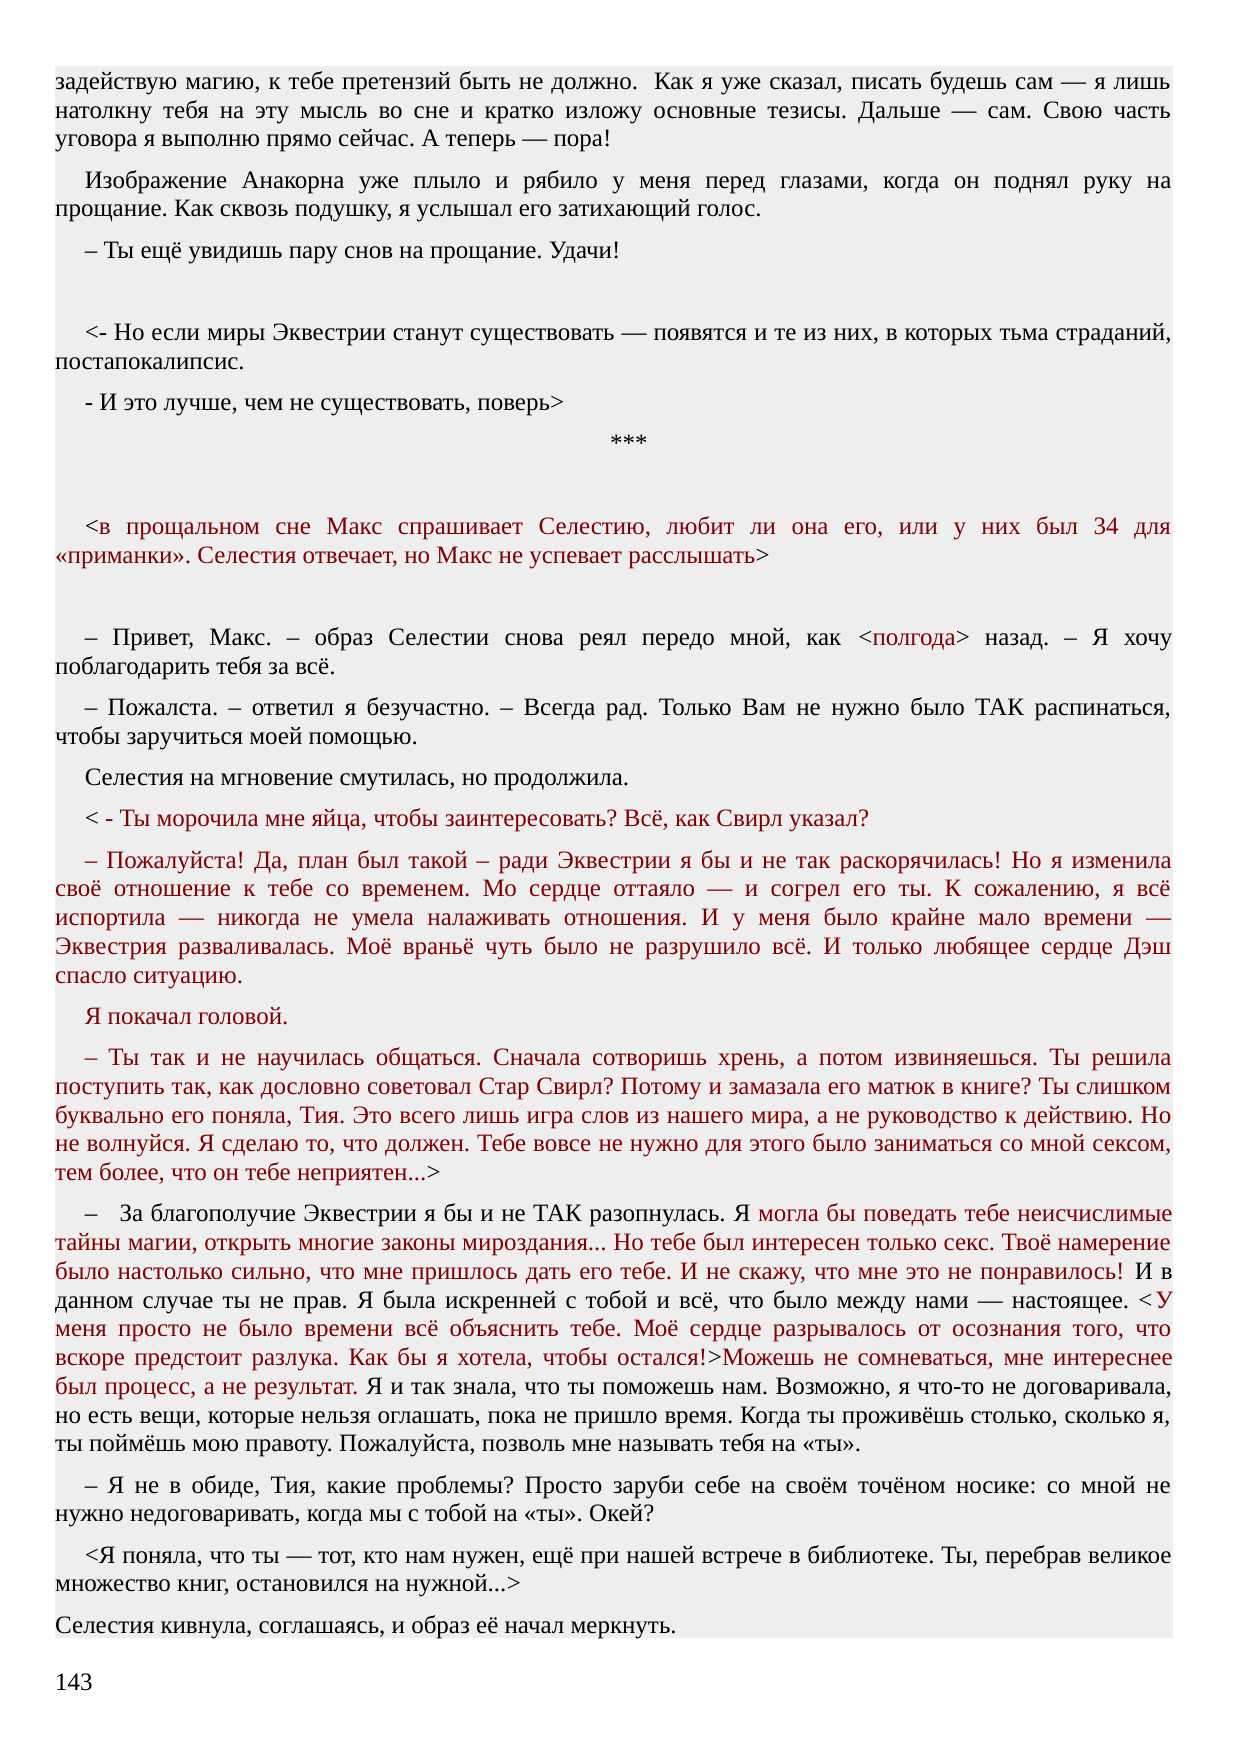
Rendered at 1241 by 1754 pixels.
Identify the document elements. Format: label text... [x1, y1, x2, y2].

text – Пожалуйста! Да, план был такой – ради Эквестрии я бы и не так раскорячилась! Но я изменила своё отношение к тебе со временем. Мо сердце оттаяло — и согрел его ты. К сожалению, я всё испортила — никогда не умела налаживать отношения. И у меня было крайне мало времени — Эквестрия разваливалась. Моё враньё чуть было не разрушило всё. И только любящее сердце Дэш спасло ситуацию. [55, 845, 1173, 988]
text <Я поняла, что ты — тот, кто нам нужен, ещё при нашей встрече в библиотеке. Ты, перебрав великое множество книг, остановился на нужной...> [55, 1540, 1173, 1597]
text – Пожалста. – ответил я безучастно. – Всегда рад. Только Вам не нужно было ТАК распинаться, чтобы заручиться моей помощью. [55, 692, 1173, 750]
text – Ты ещё увидишь пару снов на прощание. Удачи! [55, 235, 1173, 263]
text – За благополучие Эквестрии я бы и не ТАК разопнулась. Я могла бы поведать тебе неисчислимые тайны магии, открыть многие законы мироздания... Но тебе был интересен только секс. Твоё намерение было настолько сильно, что мне пришлось дать его тебе. И не скажу, что мне это не понравилось! И в данном случае ты не прав. Я была искренней с тобой и всё, что было между нами — настоящее. <У меня просто не было времени всё объяснить тебе. Моё сердце разрывалось от осознания того, что вскоре предстоит разлука. Как бы я хотела, чтобы остался!>Можешь не сомневаться, мне интереснее был процесс, а не результат. Я и так знала, что ты поможешь нам. Возможно, я что-то не договаривала, но есть вещи, которые нельзя оглашать, пока не пришло время. Когда ты проживёшь столько, сколько я, ты поймёшь мою правоту. Пожалуйста, позволь мне называть тебя на «ты». [55, 1198, 1173, 1457]
text Селестия кивнула, соглашаясь, и образ её начал меркнуть. [55, 1610, 1173, 1638]
text *** [55, 428, 1173, 457]
text – Я не в обиде, Тия, какие проблемы? Просто заруби себе на своём точёном носике: со мной не нужно недоговаривать, когда мы с тобой на «ты». Окей? [55, 1470, 1173, 1527]
text Изображение Анакорна уже плыло и рябило у меня перед глазами, когда он поднял руку на прощание. Как сквозь подушку, я услышал его затихающий голос. [55, 165, 1173, 222]
text - И это лучше, чем не существовать, поверь> [55, 387, 1173, 416]
text <в прощальном сне Макс спрашивает Селестию, любит ли она его, или у них был 34 для «приманки». Селестия отвечает, но Макс не успевает расслышать> [55, 511, 1173, 568]
text < - Ты морочила мне яйца, чтобы заинтересовать? Всё, как Свирл указал? [55, 803, 1173, 832]
text <- Но если миры Эквестрии станут существовать — появятся и те из них, в которых тьма страданий, постапокалипсис. [55, 317, 1173, 375]
text Селестия на мгновение смутилась, но продолжила. [55, 762, 1173, 791]
text – Привет, Макс. – образ Селестии снова реял передо мной, как <полгода> назад. – Я хочу поблагодарить тебя за всё. [55, 622, 1173, 680]
text Я покачал головой. [55, 1001, 1173, 1030]
text задействую магию, к тебе претензий быть не должно. Как я уже сказал, писать будешь сам — я лишь натолкну тебя на эту мысль во сне и кратко изложу основные тезисы. Дальше — сам. Свою часть уговора я выполню прямо сейчас. А теперь — пора! [55, 66, 1173, 152]
text – Ты так и не научилась общаться. Сначала сотворишь хрень, а потом извиняешься. Ты решила поступить так, как дословно советовал Стар Свирл? Потому и замазала его матюк в книге? Ты слишком буквально его поняла, Тия. Это всего лишь игра слов из нашего мира, а не руководство к действию. Но не волнуйся. Я сделаю то, что должен. Тебе вовсе не нужно для этого было заниматься со мной сексом, тем более, что он тебе неприятен...> [55, 1042, 1173, 1186]
